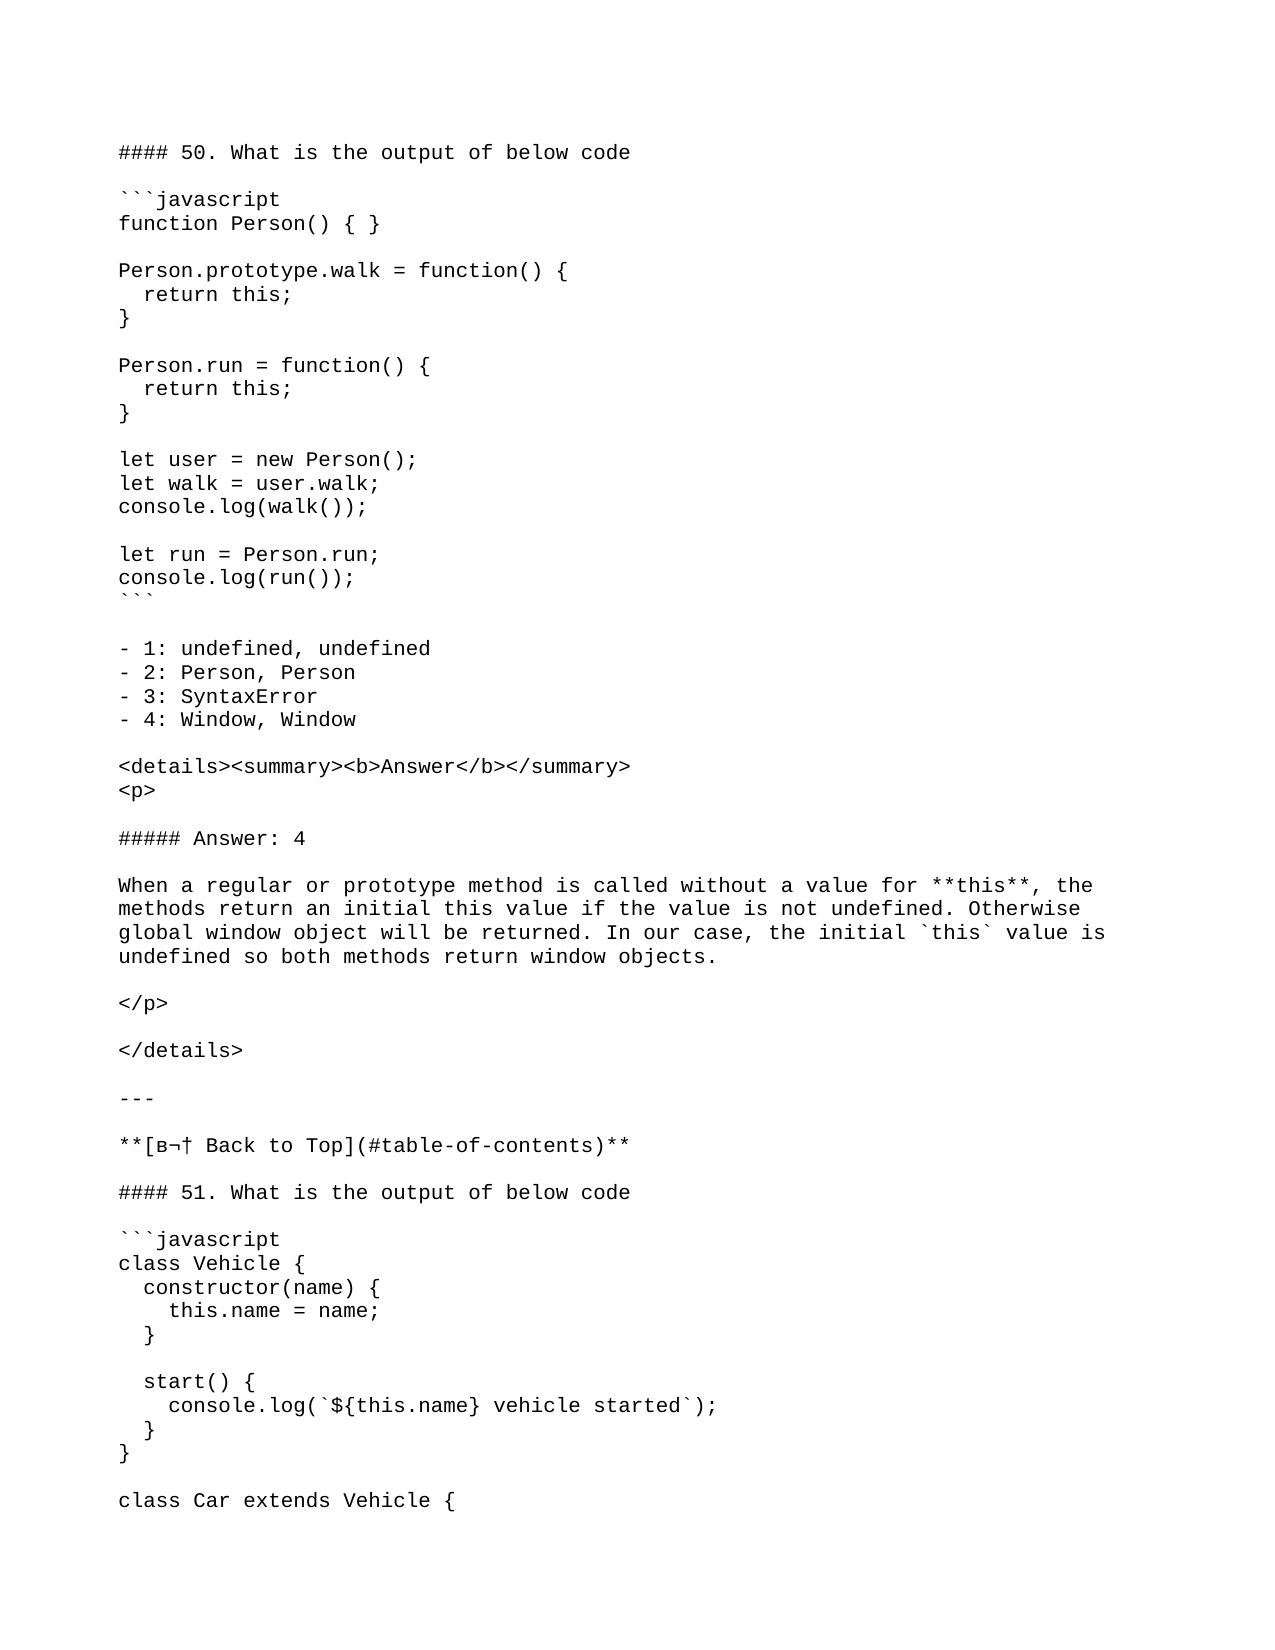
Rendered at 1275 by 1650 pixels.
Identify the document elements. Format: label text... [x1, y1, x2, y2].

text ``` [118, 591, 1157, 615]
text start() { [118, 1371, 1157, 1395]
text this.name = name; [118, 1300, 1157, 1324]
text } [118, 1419, 1157, 1442]
text console.log(run()); [118, 567, 1157, 591]
text console.log(walk()); [118, 496, 1157, 520]
text </details> [118, 1040, 1157, 1064]
text #### 51. What is the output of below code [118, 1182, 1157, 1206]
text let walk = user.walk; [118, 473, 1157, 496]
text Person.run = function() { [118, 354, 1157, 378]
text } [118, 1442, 1157, 1466]
text class Car extends Vehicle { [118, 1489, 1157, 1513]
text } [118, 402, 1157, 426]
text Person.prototype.walk = function() { [118, 260, 1157, 284]
text #### 50. What is the output of below code [118, 142, 1157, 165]
text --- [118, 1088, 1157, 1111]
text class Vehicle { [118, 1253, 1157, 1277]
text return this; [118, 378, 1157, 402]
text ```javascript [118, 189, 1157, 213]
text } [118, 1324, 1157, 1348]
text ##### Answer: 4 [118, 827, 1157, 851]
text return this; [118, 284, 1157, 307]
text <details><summary><b>Answer</b></summary> [118, 757, 1157, 780]
text } [118, 307, 1157, 331]
text <p> [118, 780, 1157, 804]
text - 3: SyntaxError [118, 686, 1157, 709]
text - 1: undefined, undefined [118, 638, 1157, 662]
text ```javascript [118, 1229, 1157, 1253]
text function Person() { } [118, 213, 1157, 236]
text When a regular or prototype method is called without a value for **this**, the methods return an initial this value if the value is not undefined. Otherwise global window object will be returned. In our case, the initial `this` value is undefined so both methods return window objects. [118, 875, 1157, 969]
text let run = Person.run; [118, 544, 1157, 567]
text - 4: Window, Window [118, 709, 1157, 733]
text let user = new Person(); [118, 449, 1157, 473]
text - 2: Person, Person [118, 662, 1157, 686]
text console.log(`${this.name} vehicle started`); [118, 1395, 1157, 1419]
text </p> [118, 993, 1157, 1017]
text constructor(name) { [118, 1277, 1157, 1300]
text **[в¬† Back to Top](#table-of-contents)** [118, 1135, 1157, 1158]
